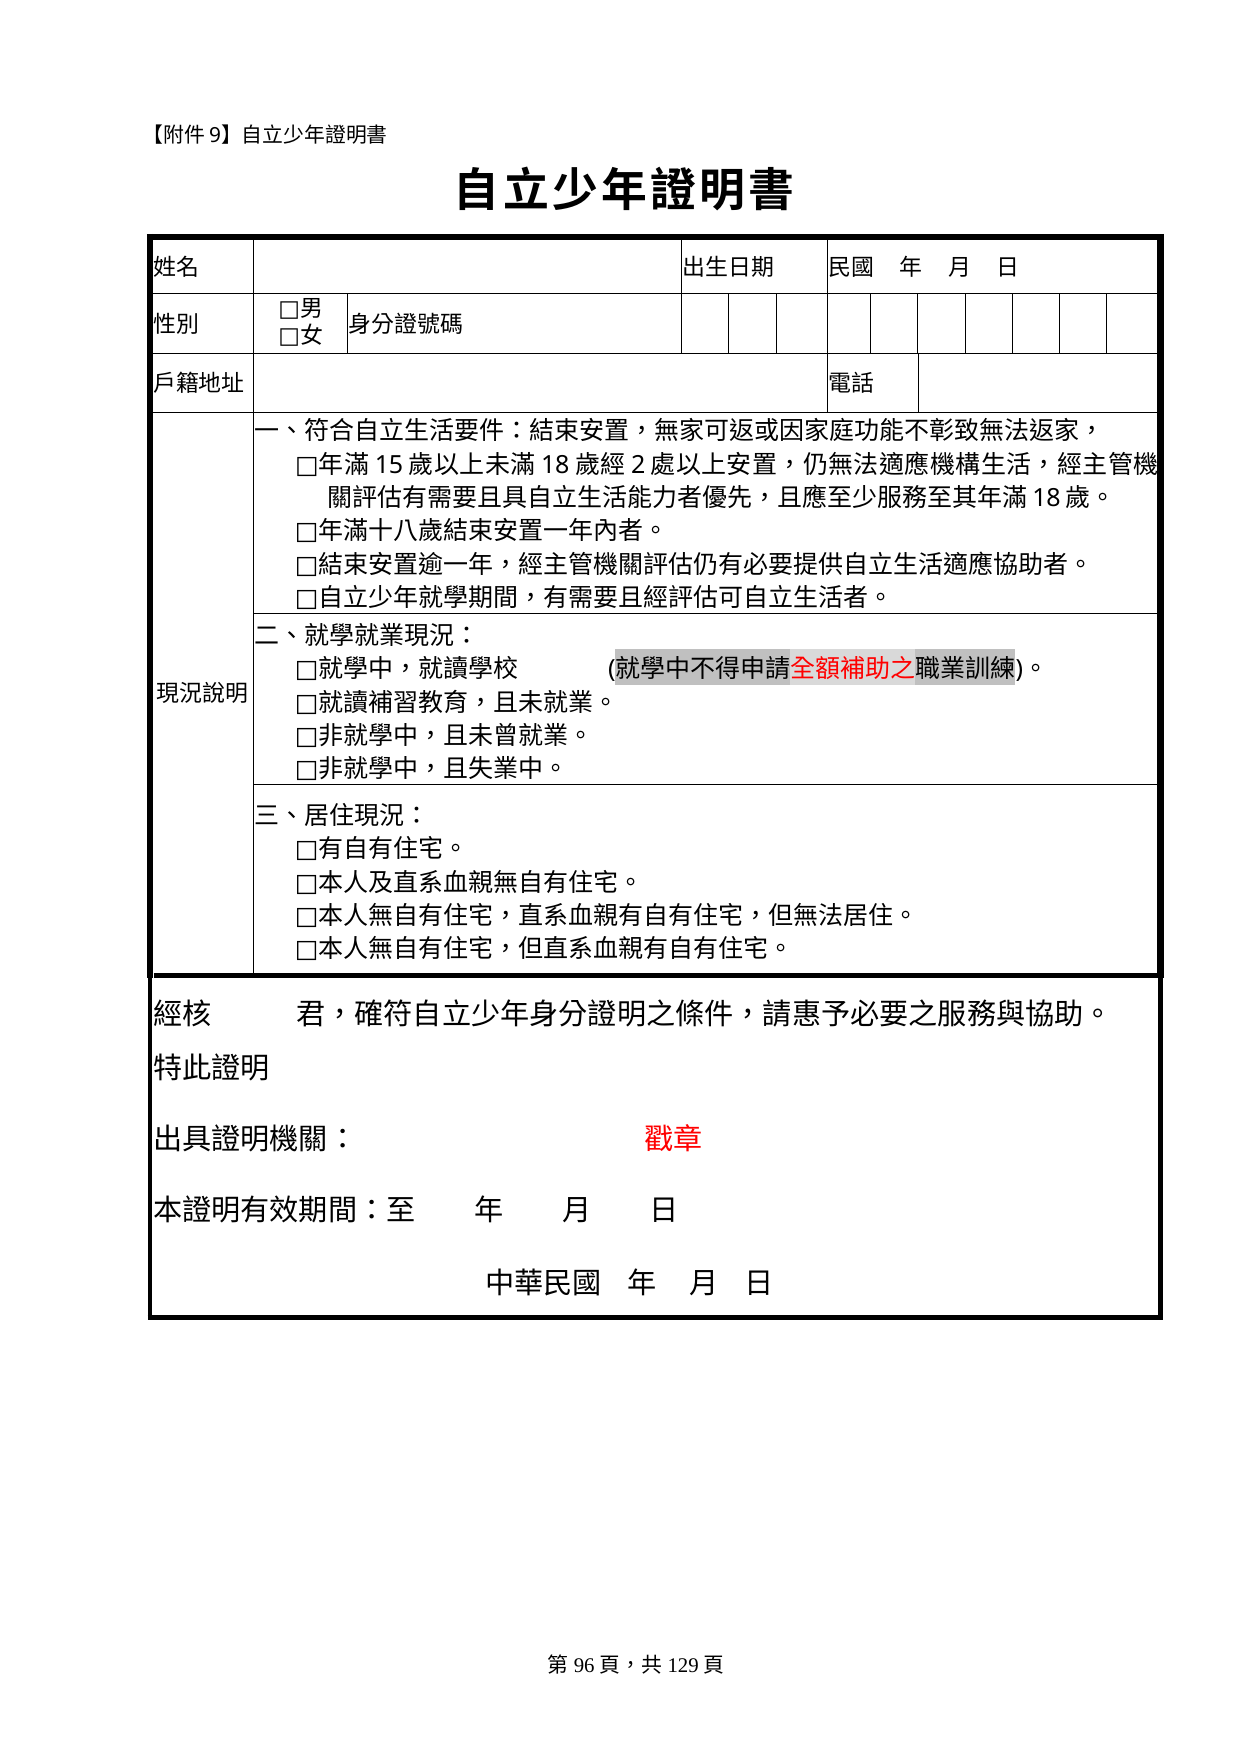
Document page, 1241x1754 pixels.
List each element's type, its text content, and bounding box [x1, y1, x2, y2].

table_cell [254, 354, 827, 412]
table_cell 經核 君，確符自立少年身分證明之條件，請惠予必要之服務與協助。 特此證明 出具證明機關： 戳章 本證明有效期間：至 年 月 日 中華民國 年 月 日 [152, 974, 1158, 1315]
table_cell 身分證號碼 [348, 294, 681, 353]
subtitle 【附件9】自立少年證明書 [142, 118, 1071, 148]
table_cell 現況說明 [153, 413, 253, 973]
table_cell [777, 294, 827, 353]
table_cell [919, 354, 1157, 412]
table_cell 性別 [153, 294, 253, 353]
table_cell [1013, 294, 1059, 353]
table_cell [828, 294, 870, 353]
table_cell [1107, 294, 1157, 353]
text 自立少年證明書 [150, 169, 1098, 215]
table_header 姓名 [153, 240, 253, 293]
table_header 出生日期 [682, 240, 827, 293]
table_cell 電話 [828, 354, 918, 412]
table_cell 戶籍地址 [153, 354, 253, 412]
table_cell 三、居住現況： □有自有住宅。 □本人及直系血親無自有住宅。 □本人無自有住宅，直系血親有自有住宅，但無法居住。 □本人無自有住宅，但直系血親有自有住宅。 [254, 785, 1157, 973]
table_cell [729, 294, 776, 353]
table_cell [1060, 294, 1106, 353]
table_cell □男 □女 [254, 294, 347, 353]
table_cell [966, 294, 1012, 353]
table_cell 二、就學就業現況： □就學中，就讀學校 (就學中不得申請全額補助之職業訓練)。 □就讀補習教育，且未就業。 □非就學中，且未曾就業。 □非就學中，且失業中。 [254, 614, 1157, 784]
table_cell [871, 294, 917, 353]
table_header 民國 年 月 日 [828, 240, 1157, 293]
table_header [254, 240, 681, 293]
table_cell [918, 294, 965, 353]
table_cell [682, 294, 728, 353]
table_cell 一、符合自立生活要件：結束安置，無家可返或因家庭功能不彰致無法返家， □年滿15歲以上未滿18歲經2處以上安置，仍無法適應機構生活，經主管機關評估有需要且具自立生活能力者優先，且應至少服務至其年滿18歲。 □年滿十八歲結束安置一年內者。 □結束安置逾一年，經主管機關評估仍有必要提供自立生活適應協助者。 □自立少年就學期間，有需要且經評估可自立生活者。 [254, 413, 1157, 613]
